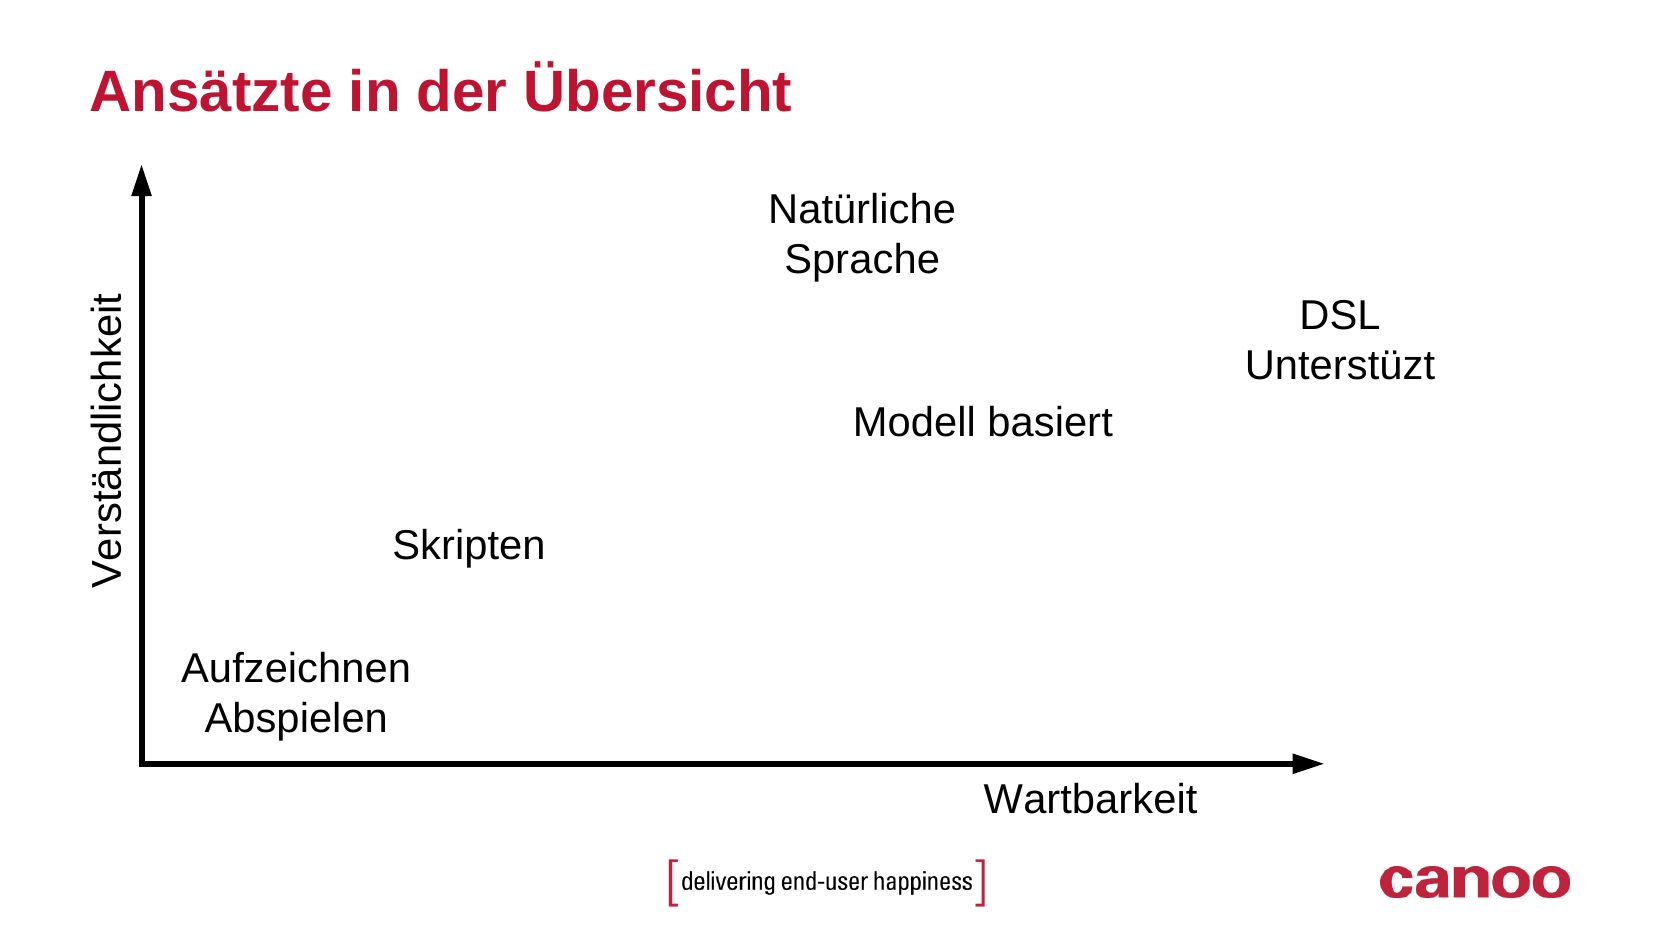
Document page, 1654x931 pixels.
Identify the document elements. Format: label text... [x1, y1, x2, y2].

text_box Aufzeichnen Abspielen [166, 633, 471, 769]
text_box Modell basiert [838, 387, 1179, 523]
picture [662, 855, 991, 910]
text_box Skripten [377, 510, 591, 585]
title Ansätzte in der Übersicht [75, 45, 1591, 136]
text_box Verständlichkeit [71, 224, 147, 604]
text_box Natürliche Sprache [753, 174, 1008, 310]
text_box Wartbarkeit [968, 763, 1253, 839]
text_box DSL Unterstüzt [1230, 280, 1451, 396]
picture [1380, 866, 1570, 898]
